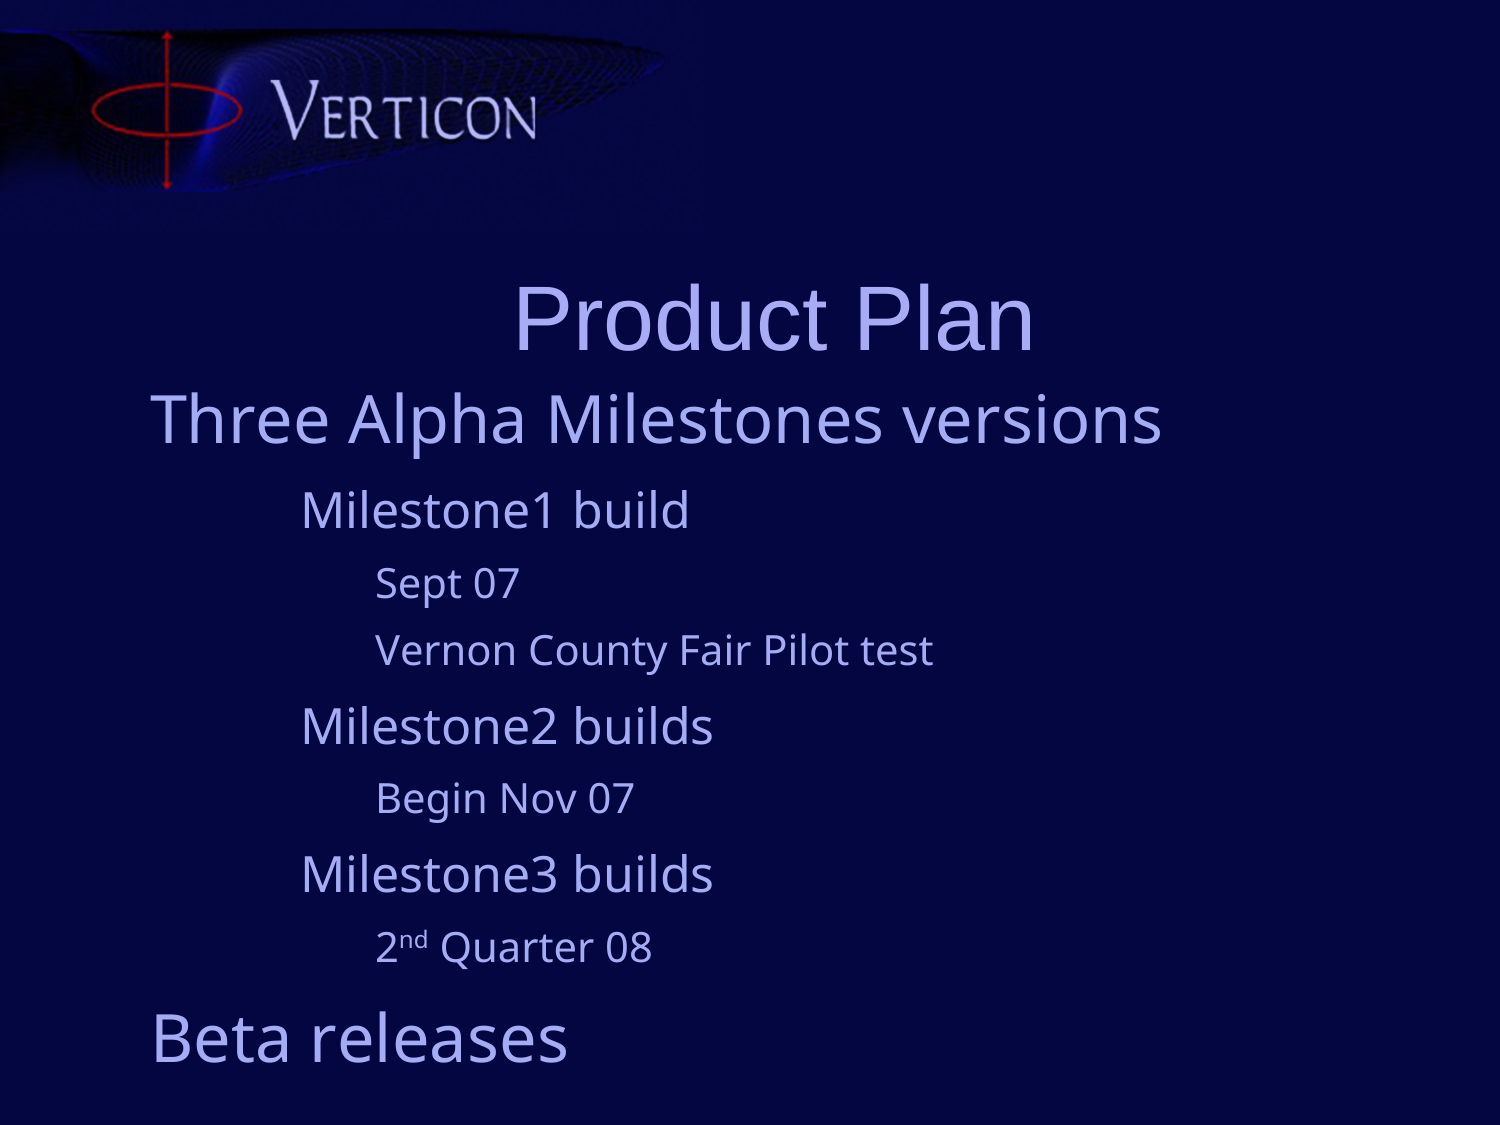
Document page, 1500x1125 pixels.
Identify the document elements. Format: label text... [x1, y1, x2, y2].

list Three Alpha Milestones versions Milestone1 build Sept 07 Vernon County Fair Pilot test Milestone2 builds Begin Nov 07 Milestone3 builds 2nd Quarter 08 Beta releases [150, 371, 1385, 1052]
picture [0, 0, 704, 232]
title Product Plan [112, 232, 1463, 406]
